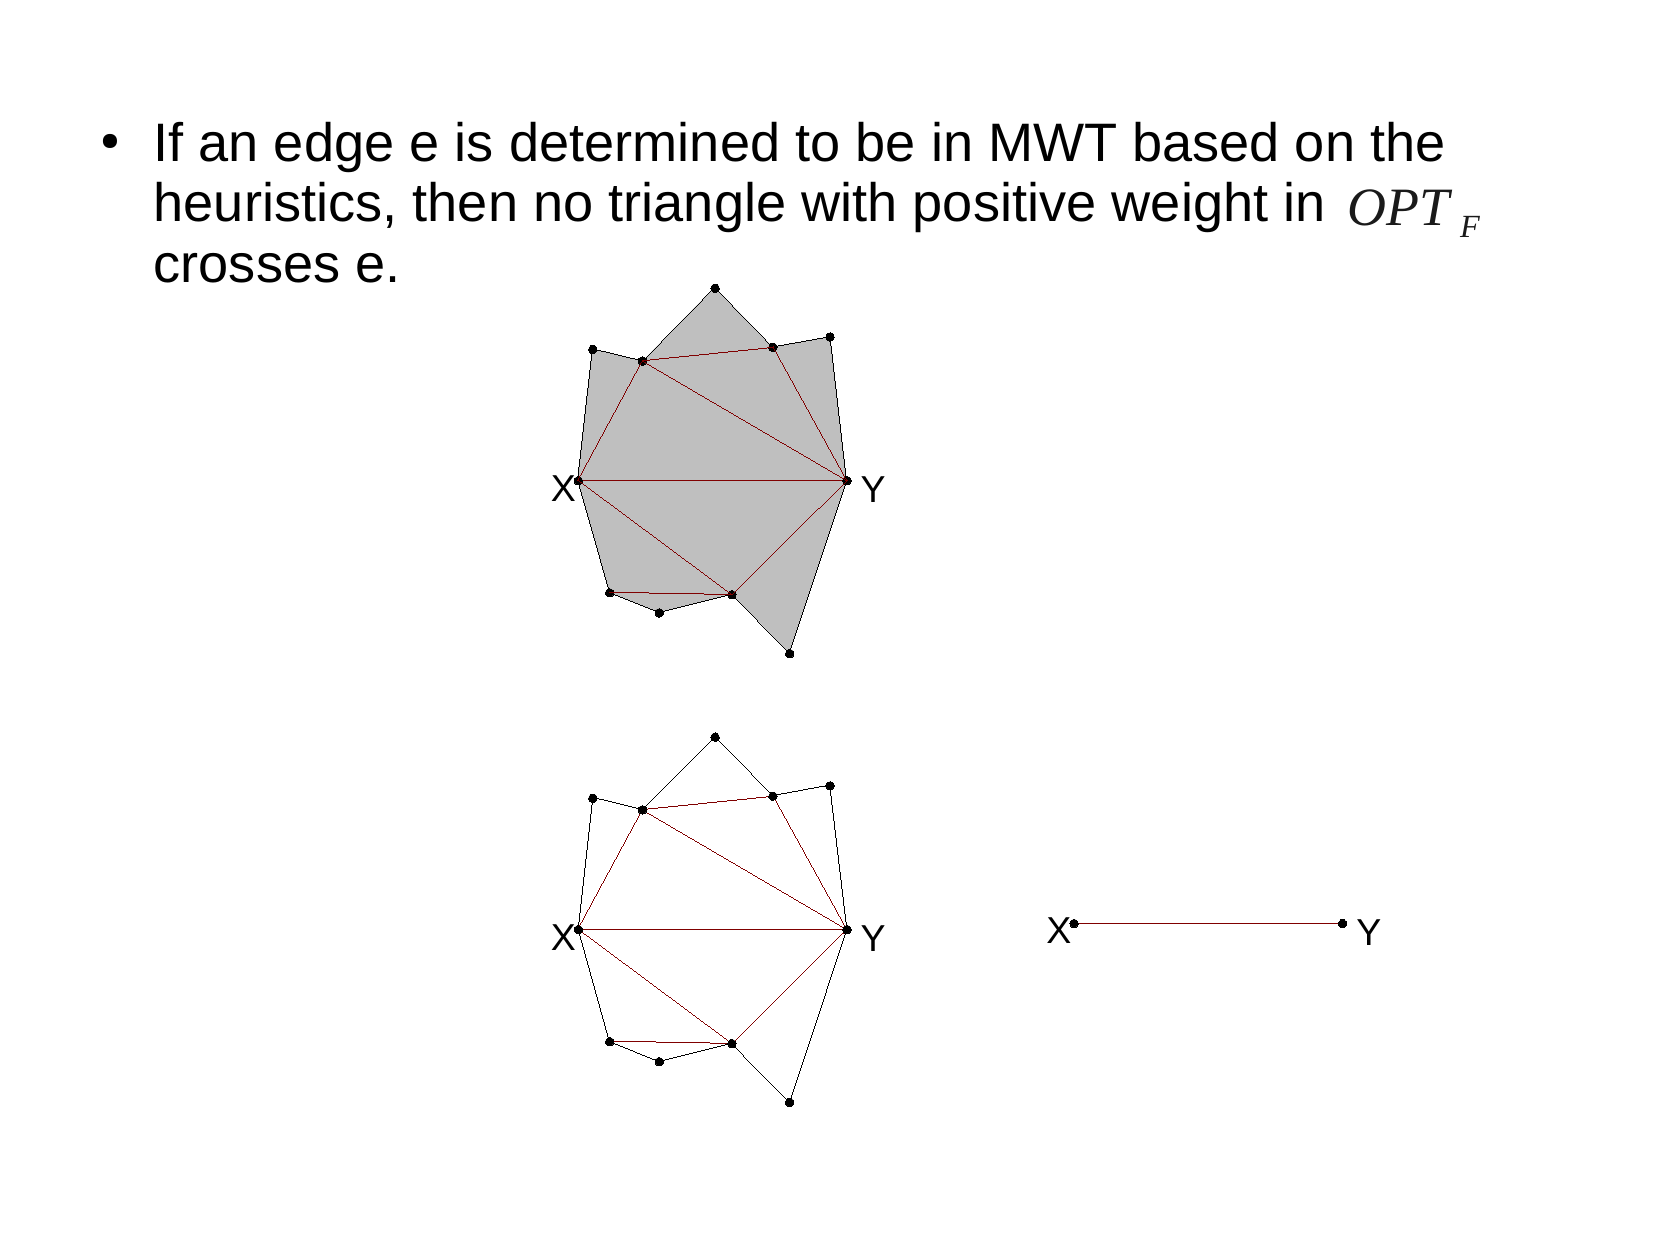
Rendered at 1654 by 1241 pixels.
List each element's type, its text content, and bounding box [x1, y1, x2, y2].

text_box [579, 284, 852, 658]
text_box [727, 1039, 737, 1048]
text_box Y [845, 910, 901, 968]
text_box X [536, 908, 591, 966]
chart [1341, 176, 1486, 245]
text_box [785, 1098, 794, 1107]
text_box [768, 792, 778, 801]
text_box [842, 925, 852, 934]
text_box [574, 925, 583, 934]
text_box [588, 794, 597, 803]
text_box [710, 732, 720, 742]
text_box X [536, 459, 591, 517]
text_box Y [845, 461, 901, 519]
text_box Y [1341, 904, 1397, 962]
text_box [1069, 919, 1079, 928]
text_box [605, 1037, 614, 1046]
text_box X [1031, 902, 1087, 960]
text_box [638, 805, 647, 815]
text_box [1338, 919, 1347, 928]
text_box [825, 781, 835, 790]
text_box [574, 476, 583, 485]
text_box [655, 1057, 664, 1066]
list If an edge e is determined to be in MWT based on the heuristics, then no triangle with positive weight in crosses e. [82, 112, 1571, 1109]
